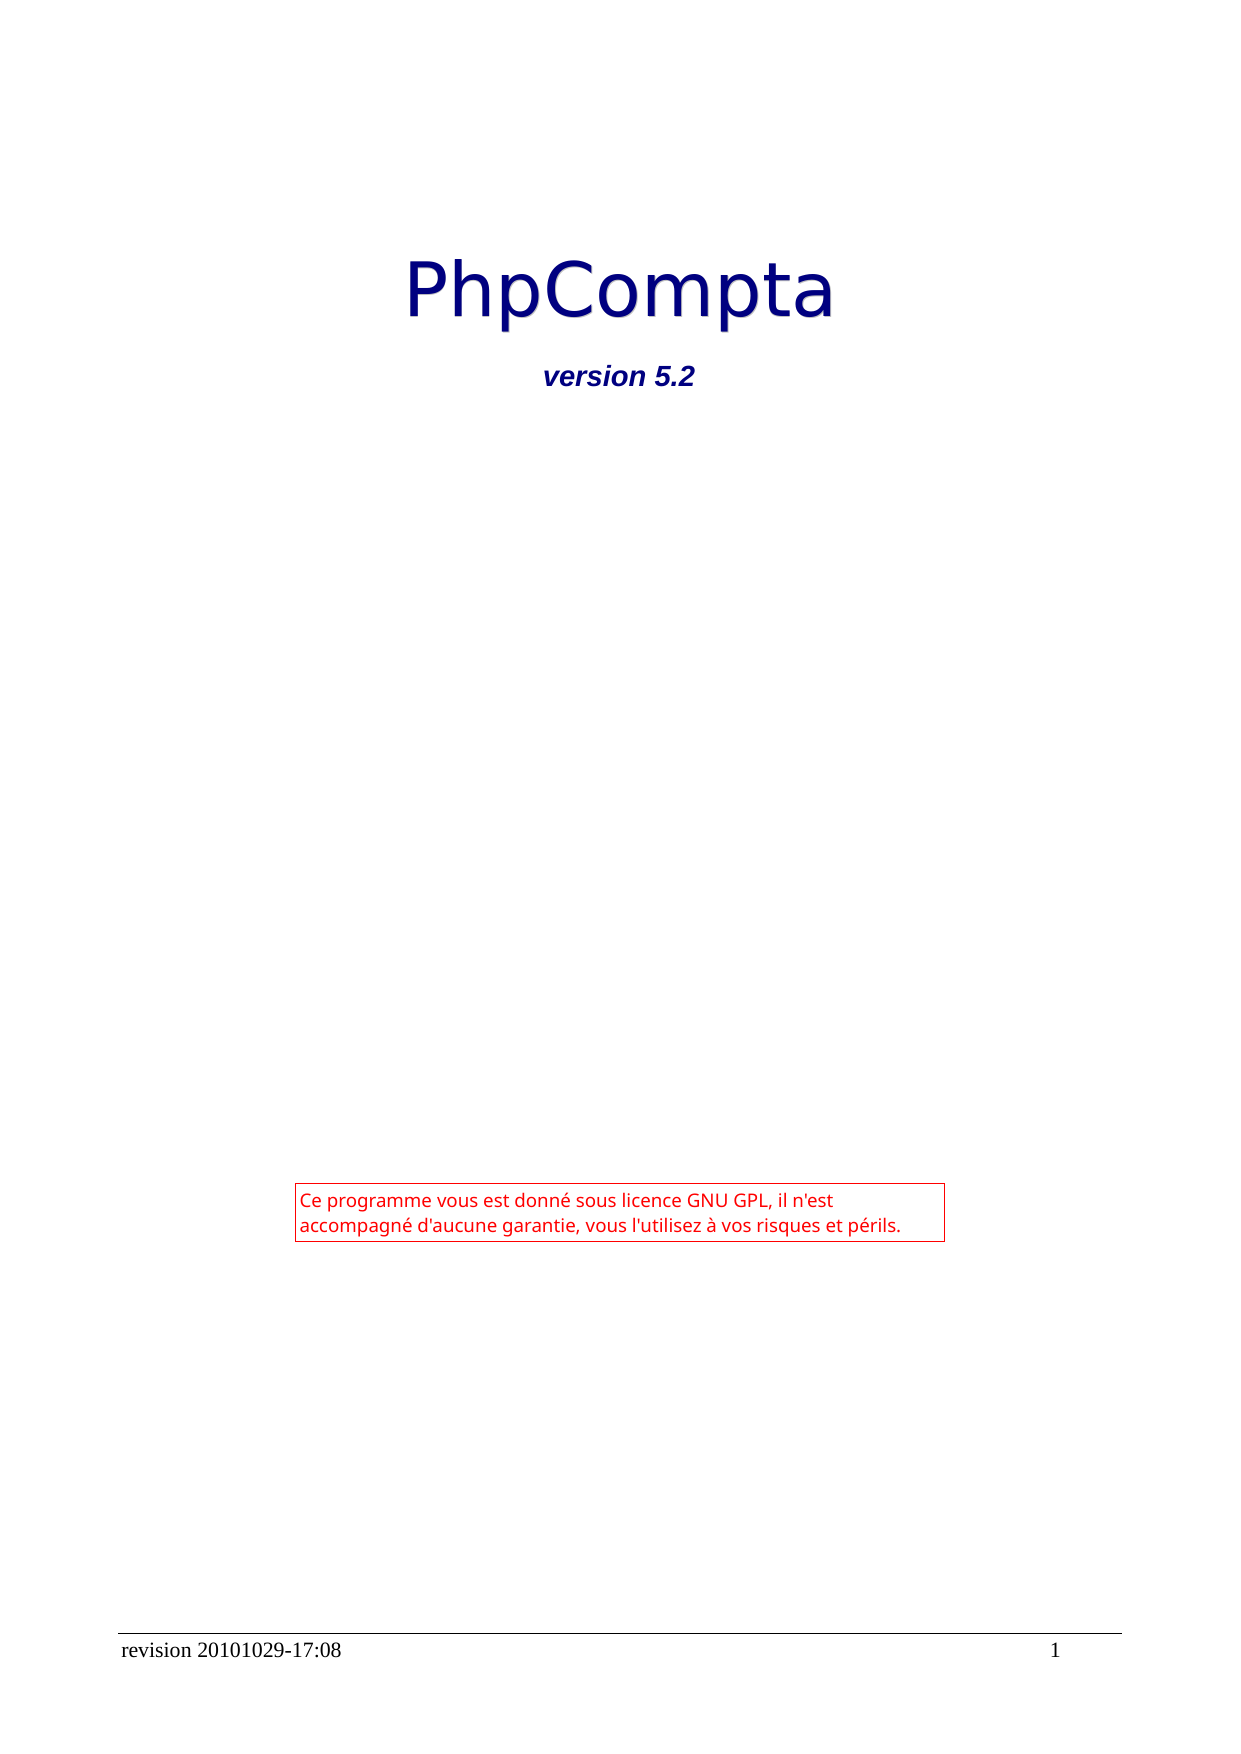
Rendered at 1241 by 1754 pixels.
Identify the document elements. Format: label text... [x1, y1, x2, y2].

title PhpCompta [118, 247, 1122, 334]
subtitle version 5.2 [118, 359, 1122, 393]
text Ce programme vous est donné sous licence GNU GPL, il n'est accompagné d'aucune garantie, vous l'utilisez à vos risques et périls. [296, 1184, 944, 1241]
